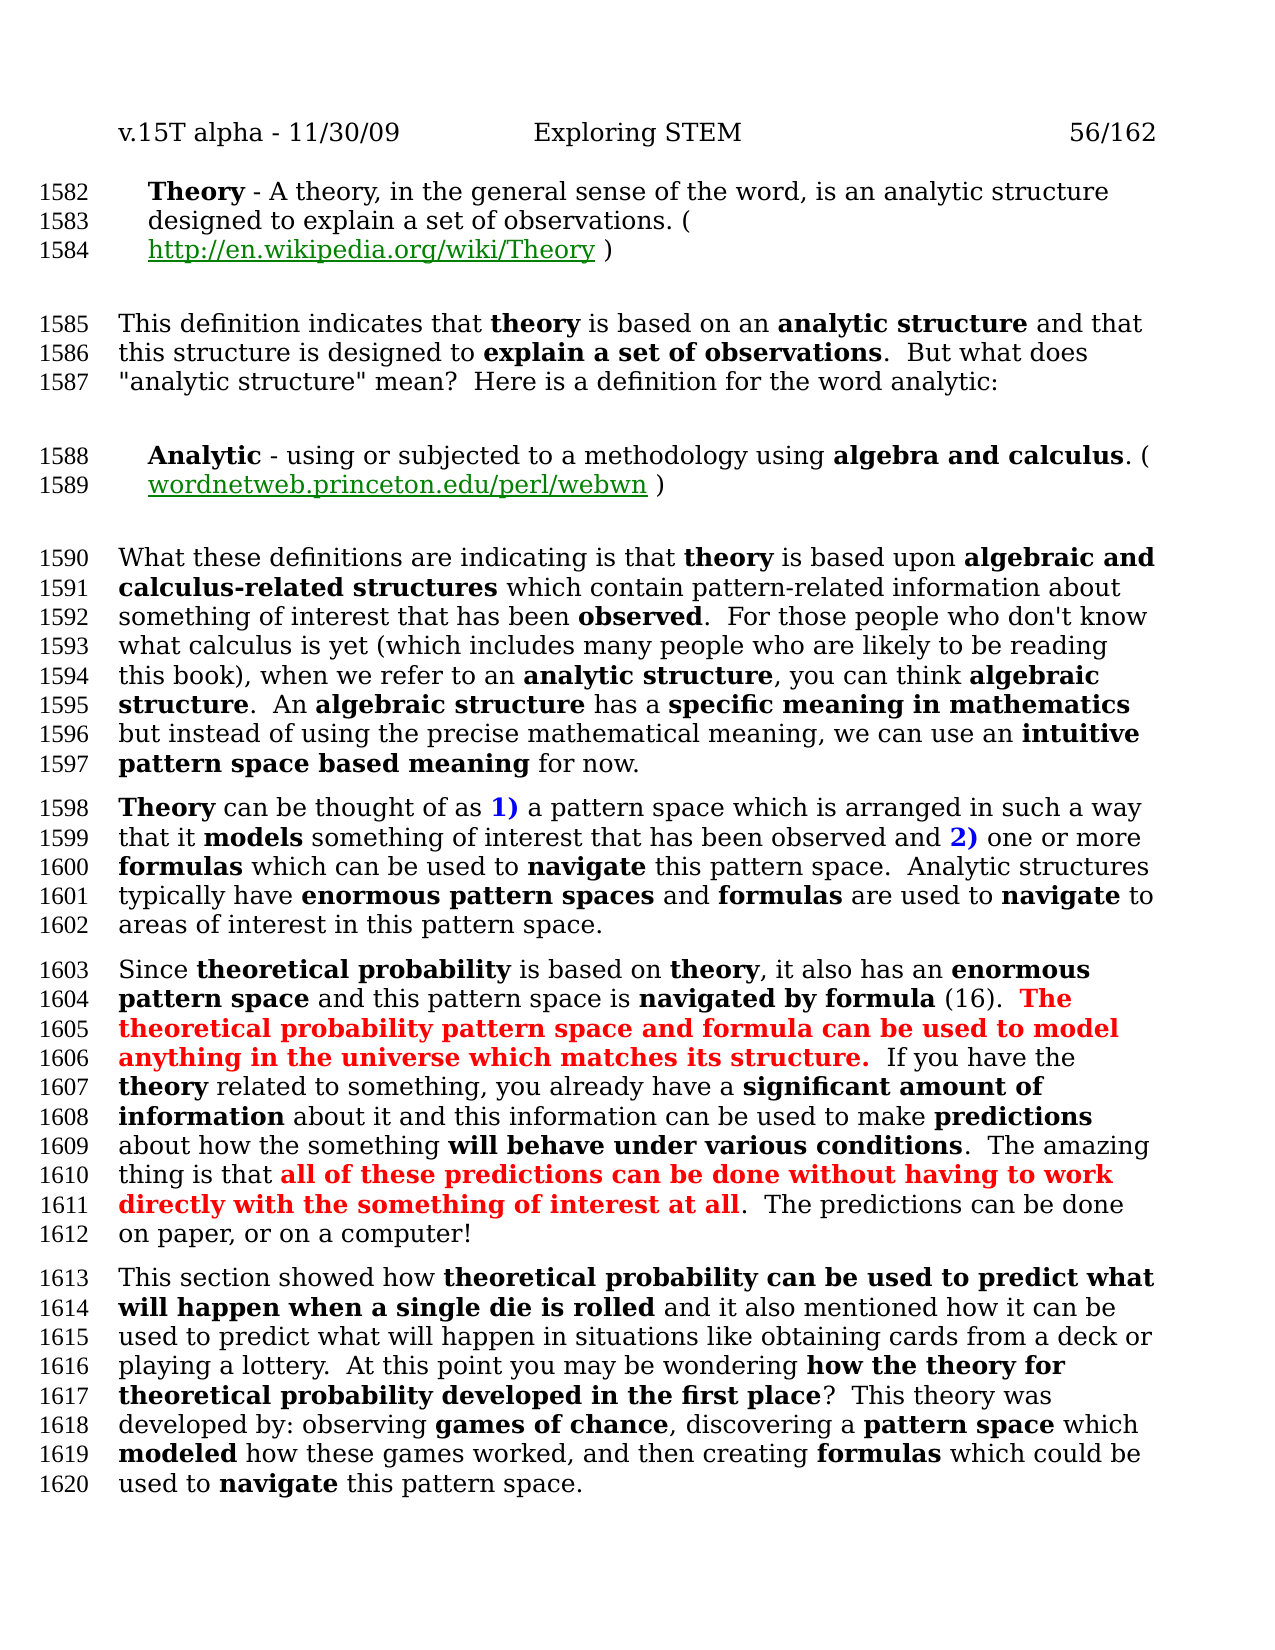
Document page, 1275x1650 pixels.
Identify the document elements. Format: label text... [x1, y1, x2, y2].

text Analytic - using or subjected to a methodology using algebra and calculus. ( wordnetweb.princeton.edu/perl/webwn ) [148, 441, 1157, 499]
text Theory - A theory, in the general sense of the word, is an analytic structure designed to explain a set of observations. ( http://en.wikipedia.org/wiki/Theory ) [148, 177, 1157, 264]
text This definition indicates that theory is based on an analytic structure and that this structure is designed to explain a set of observations. But what does "analytic structure" mean? Here is a definition for the word analytic: [118, 309, 1157, 397]
text Since theoretical probability is based on theory, it also has an enormous pattern space and this pattern space is navigated by formula (16). The theoretical probability pattern space and formula can be used to model anything in the universe which matches its structure. If you have the theory related to something, you already have a significant amount of information about it and this information can be used to make predictions about how the something will behave under various conditions. The amazing thing is that all of these predictions can be done without having to work directly with the something of interest at all. The predictions can be done on paper, or on a computer! [118, 955, 1157, 1248]
text Theory can be thought of as 1) a pattern space which is arranged in such a way that it models something of interest that has been observed and 2) one or more formulas which can be used to navigate this pattern space. Analytic structures typically have enormous pattern spaces and formulas are used to navigate to areas of interest in this pattern space. [118, 793, 1157, 940]
text This section showed how theoretical probability can be used to predict what will happen when a single die is rolled and it also mentioned how it can be used to predict what will happen in situations like obtaining cards from a deck or playing a lottery. At this point you may be wondering how the theory for theoretical probability developed in the first place? This theory was developed by: observing games of chance, discovering a pattern space which modeled how these games worked, and then creating formulas which could be used to navigate this pattern space. [118, 1263, 1157, 1498]
text What these definitions are indicating is that theory is based upon algebraic and calculus-related structures which contain pattern-related information about something of interest that has been observed. For those people who don't know what calculus is yet (which includes many people who are likely to be reading this book), when we refer to an analytic structure, you can think algebraic structure. An algebraic structure has a specific meaning in mathematics but instead of using the precise mathematical meaning, we can use an intuitive pattern space based meaning for now. [118, 543, 1157, 778]
